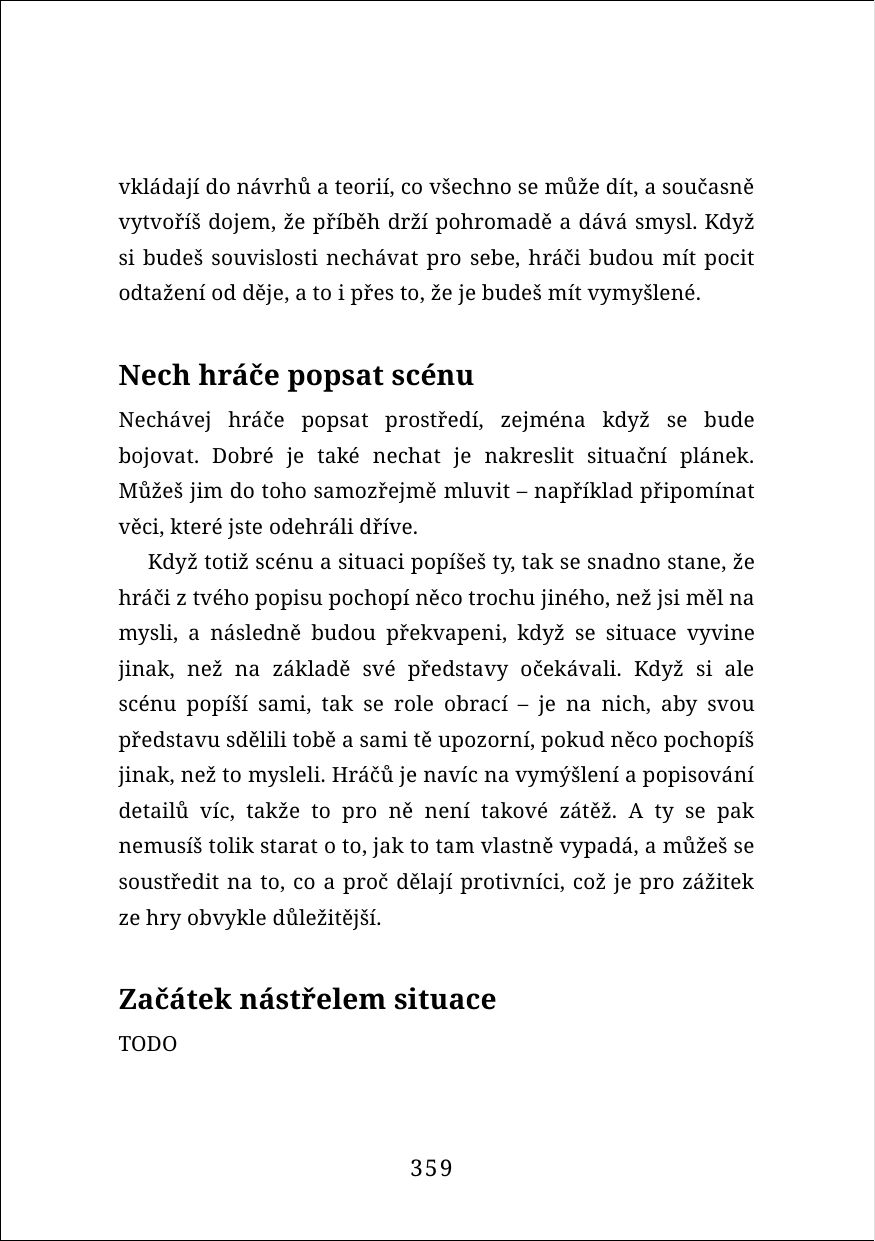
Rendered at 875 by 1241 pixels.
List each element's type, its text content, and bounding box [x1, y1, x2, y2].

subtitle Začátek nástřelem situace [118, 979, 756, 1018]
text vkládají do návrhů a teorií, co všechno se může dít, a současně vytvoříš dojem, že příběh drží pohromadě a dává smysl. Když si budeš souvislosti nechávat pro sebe, hráči budou mít pocit odtažení od děje, a to i přes to, že je budeš mít vymyšlené. [118, 172, 756, 307]
text Nechávej hráče popsat prostředí, zejména když se bude bojovat. Dobré je také nechat je nakreslit situační plánek. Můžeš jim do toho samozřejmě mluvit – například připomínat věci, které jste odehráli dříve. Když totiž scénu a situaci popíšeš ty, tak se snadno stane, že hráči z tvého popisu pochopí něco trochu jiného, než jsi měl na mysli, a následně budou překvapeni, když se situace vyvine jinak, než na základě své představy očekávali. Když si ale scénu popíší sami, tak se role obrací – je na nich, aby svou představu sdělili tobě a sami tě upozorní, pokud něco pochopíš jinak, než to mysleli. Hráčů je navíc na vymýšlení a popisování detailů víc, takže to pro ně není takové zátěž. A ty se pak nemusíš tolik starat o to, jak to tam vlastně vypadá, a můžeš se soustředit na to, co a proč dělají protivníci, což je pro zážitek ze hry obvykle důležitější. [118, 405, 756, 931]
subtitle Nech hráče popsat scénu [118, 355, 756, 393]
text TODO [118, 1029, 756, 1058]
